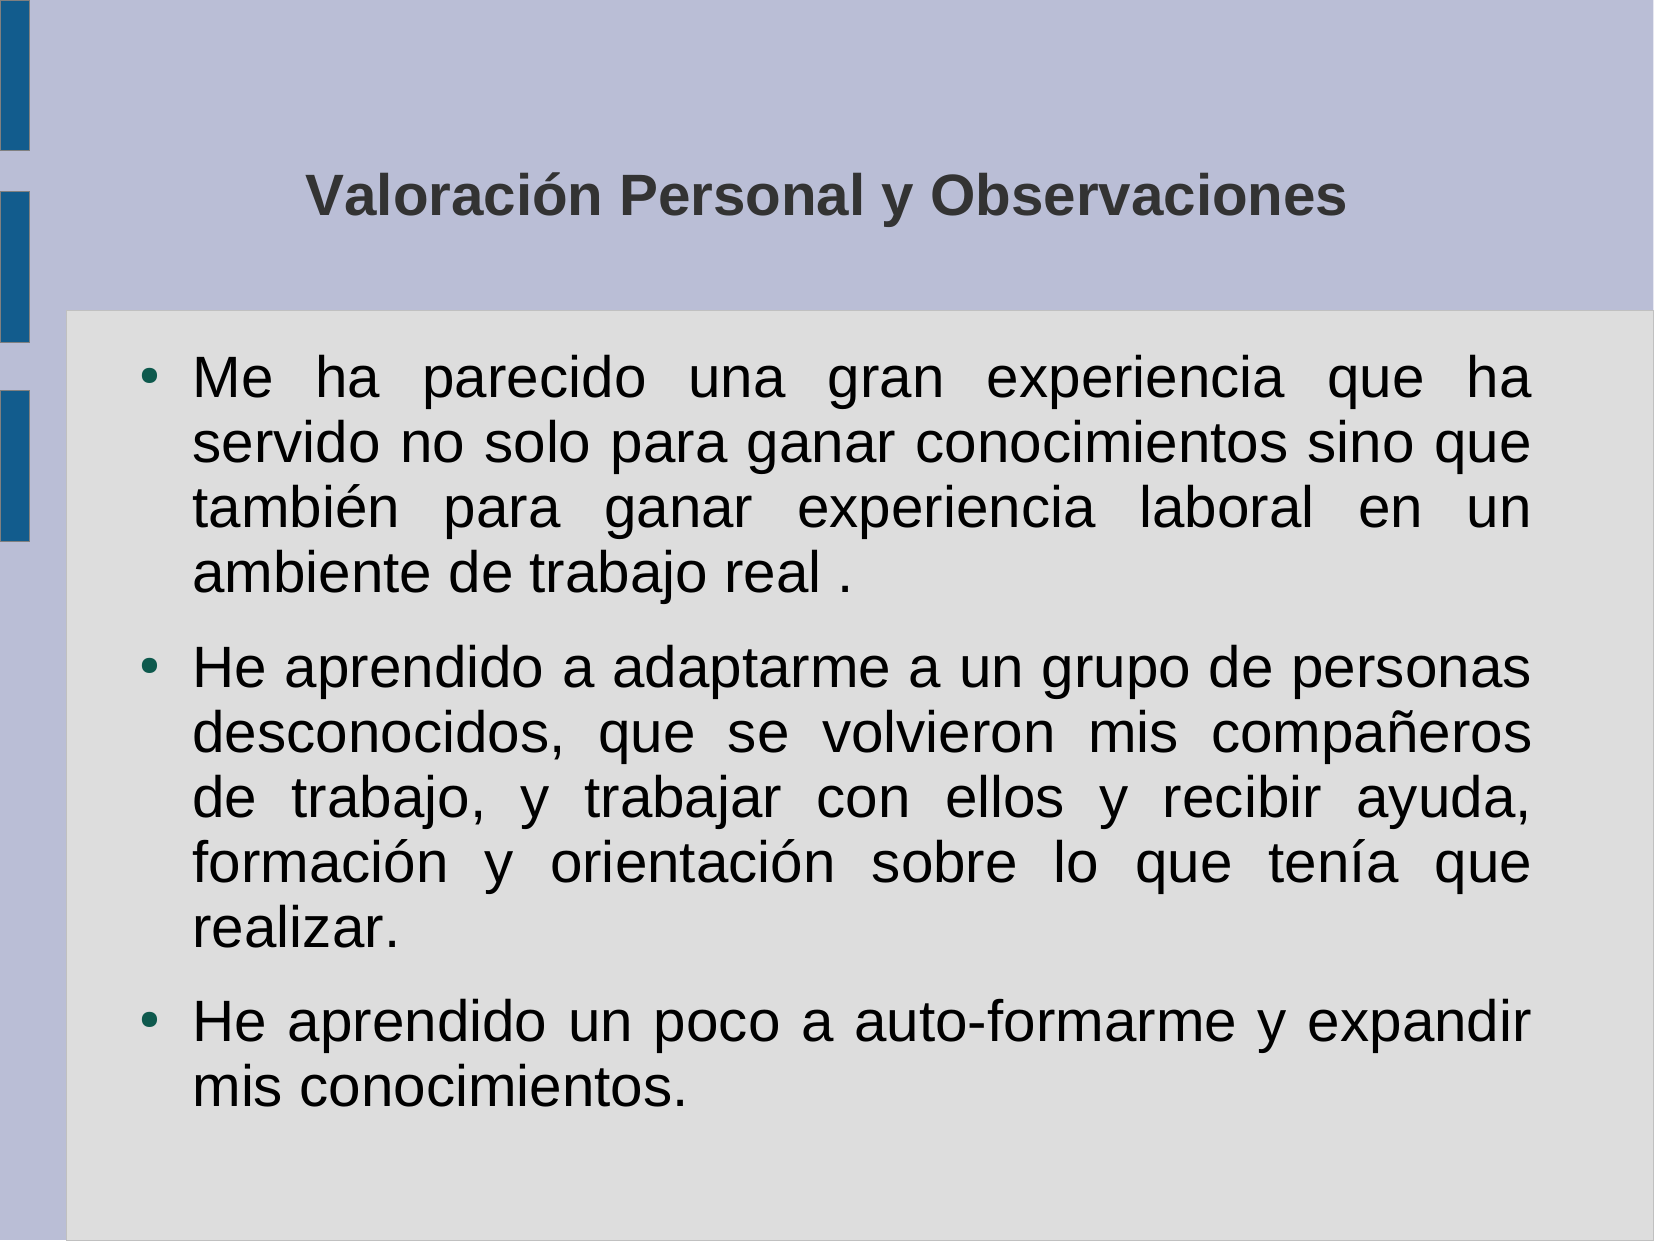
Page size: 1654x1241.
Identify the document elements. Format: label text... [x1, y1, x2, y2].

list Me ha parecido una gran experiencia que ha servido no solo para ganar conocimientos sino que también para ganar experiencia laboral en un ambiente de trabajo real . He aprendido a adaptarme a un grupo de personas desconocidos, que se volvieron mis compañeros de trabajo, y trabajar con ellos y recibir ayuda, formación y orientación sobre lo que tenía que realizar. He aprendido un poco a auto-formarme y expandir mis conocimientos. [121, 344, 1534, 1127]
title Valoración Personal y Observaciones [121, 91, 1534, 299]
